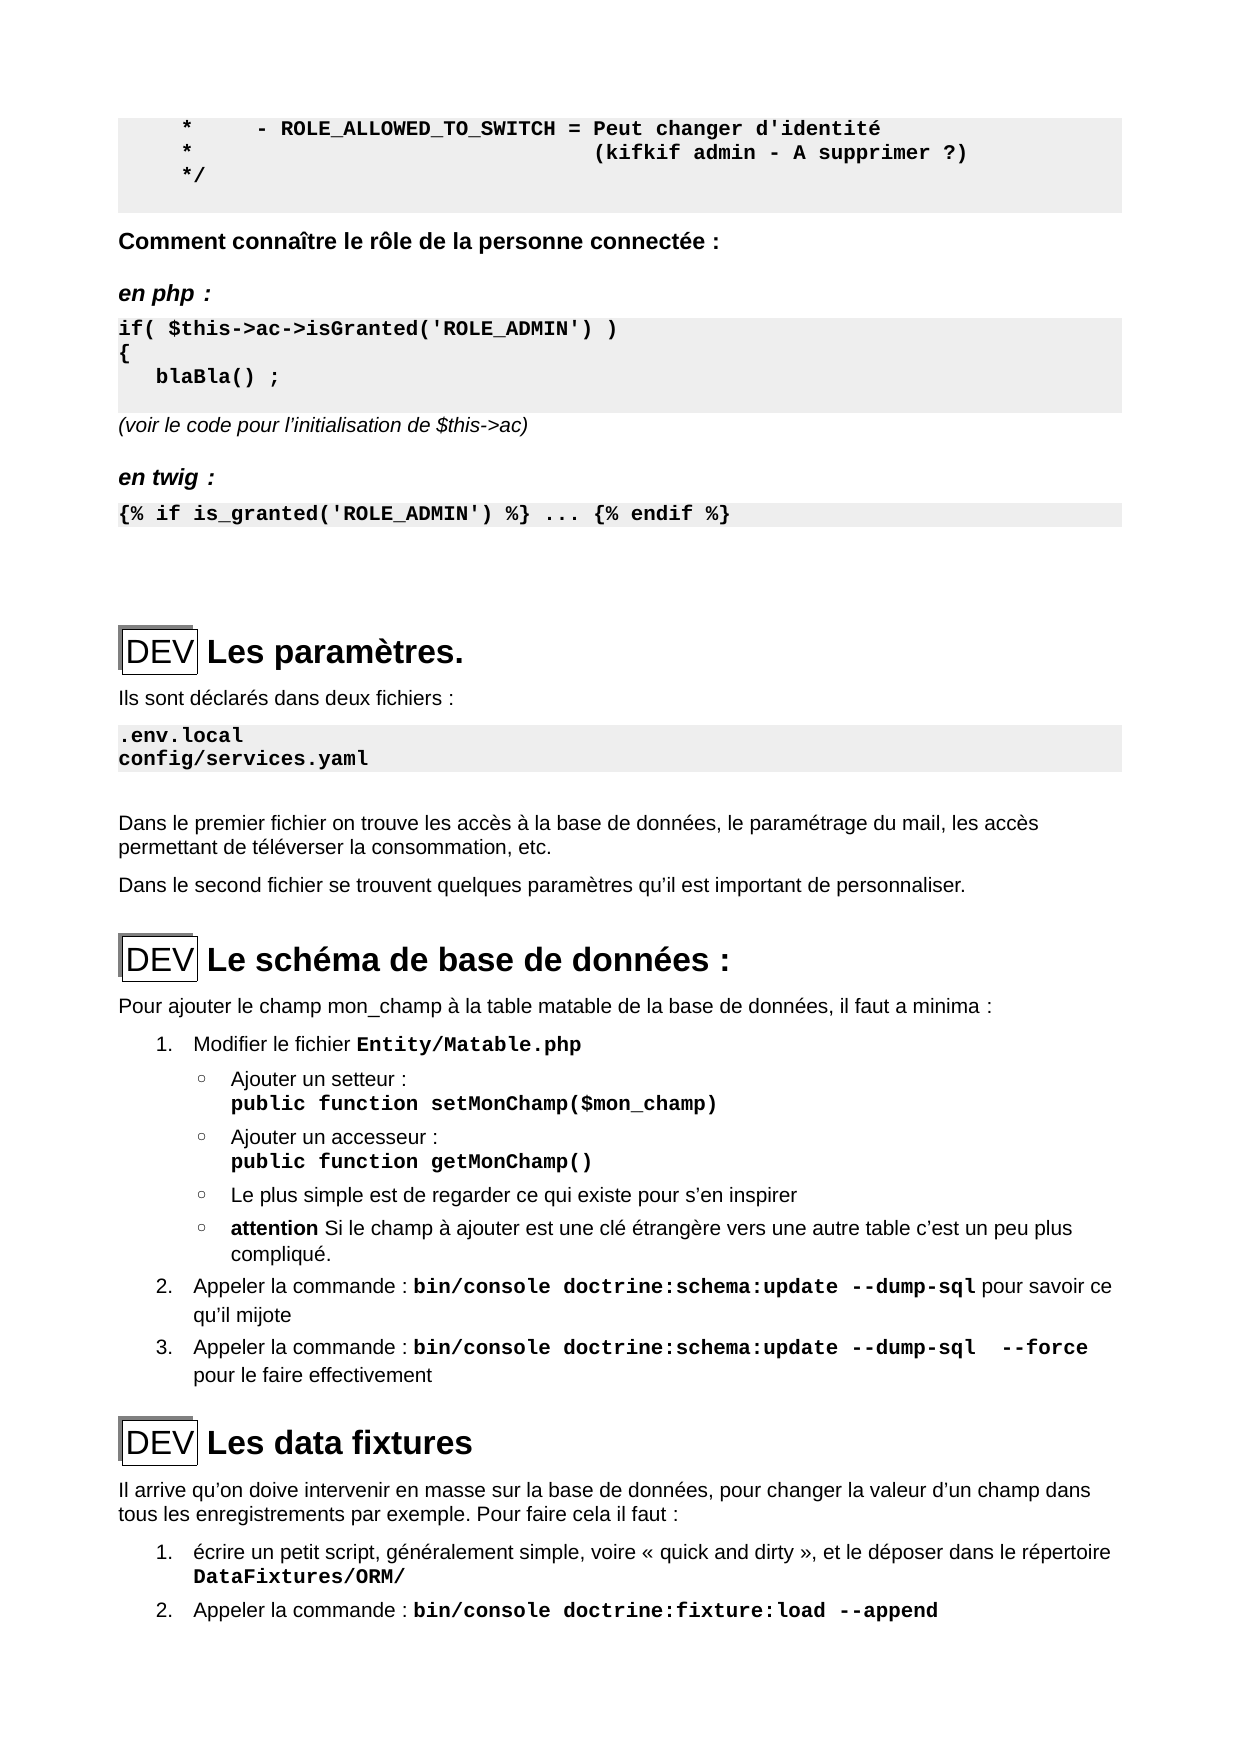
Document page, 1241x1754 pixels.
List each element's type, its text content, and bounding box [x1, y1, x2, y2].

text {% if is_granted('ROLE_ADMIN') %} ... {% endif %} [118, 503, 1122, 527]
text */ [118, 165, 1122, 189]
list Appeler la commande : bin/console doctrine:fixture:load --append [156, 1598, 1122, 1624]
text Il arrive qu’on doive intervenir en masse sur la base de données, pour changer la valeur d’un champ dans tous les enregistrements par exemple. Pour faire cela il faut : [118, 1477, 1122, 1525]
subtitle Les paramètres. [193, 625, 1122, 674]
subtitle DEV [123, 1421, 197, 1465]
text if( $this->ac->isGranted('ROLE_ADMIN') ) { blaBla() ; [118, 318, 1122, 413]
text Pour ajouter le champ mon_champ à la table matable de la base de données, il faut a minima : [118, 994, 1122, 1018]
subtitle DEV [123, 630, 197, 674]
list Modifier le fichier Entity/Matable.php [156, 1032, 1122, 1058]
subtitle Comment connaître le rôle de la personne connectée : [118, 227, 1122, 254]
subtitle en twig : [118, 464, 1122, 491]
subtitle DEV Le schéma de base de données : [118, 932, 1122, 981]
list Le plus simple est de regarder ce qui existe pour s’en inspirer [193, 1183, 1122, 1207]
text .env.local config/services.yaml [118, 725, 1122, 772]
subtitle en php : [118, 279, 1122, 306]
list écrire un petit script, généralement simple, voire « quick and dirty », et le déposer dans le répertoire DataFixtures/ORM/ [156, 1540, 1122, 1590]
subtitle Les data fixtures [193, 1416, 1122, 1465]
text Ils sont déclarés dans deux fichiers : [118, 686, 1122, 710]
list attention Si le champ à ajouter est une clé étrangère vers une autre table c’est un peu plus compliqué. [193, 1215, 1122, 1266]
list Ajouter un accesseur : public function getMonChamp() [193, 1125, 1122, 1175]
text (voir le code pour l’initialisation de $this->ac) [118, 413, 1122, 437]
list Appeler la commande : bin/console doctrine:schema:update --dump-sql --force pour le faire effectivement [156, 1335, 1122, 1387]
list Ajouter un setteur : public function setMonChamp($mon_champ) [193, 1067, 1122, 1117]
text Dans le premier fichier on trouve les accès à la base de données, le paramétrage du mail, les accès permettant de téléverser la consommation, etc. [118, 811, 1122, 858]
text * - ROLE_ALLOWED_TO_SWITCH = Peut changer d'identité * (kifkif admin - A supprimer ?) [118, 118, 1122, 165]
list Appeler la commande : bin/console doctrine:schema:update --dump-sql pour savoir ce qu’il mijote [156, 1274, 1122, 1326]
text Dans le second fichier se trouvent quelques paramètres qu’il est important de personnaliser. [118, 873, 1122, 897]
